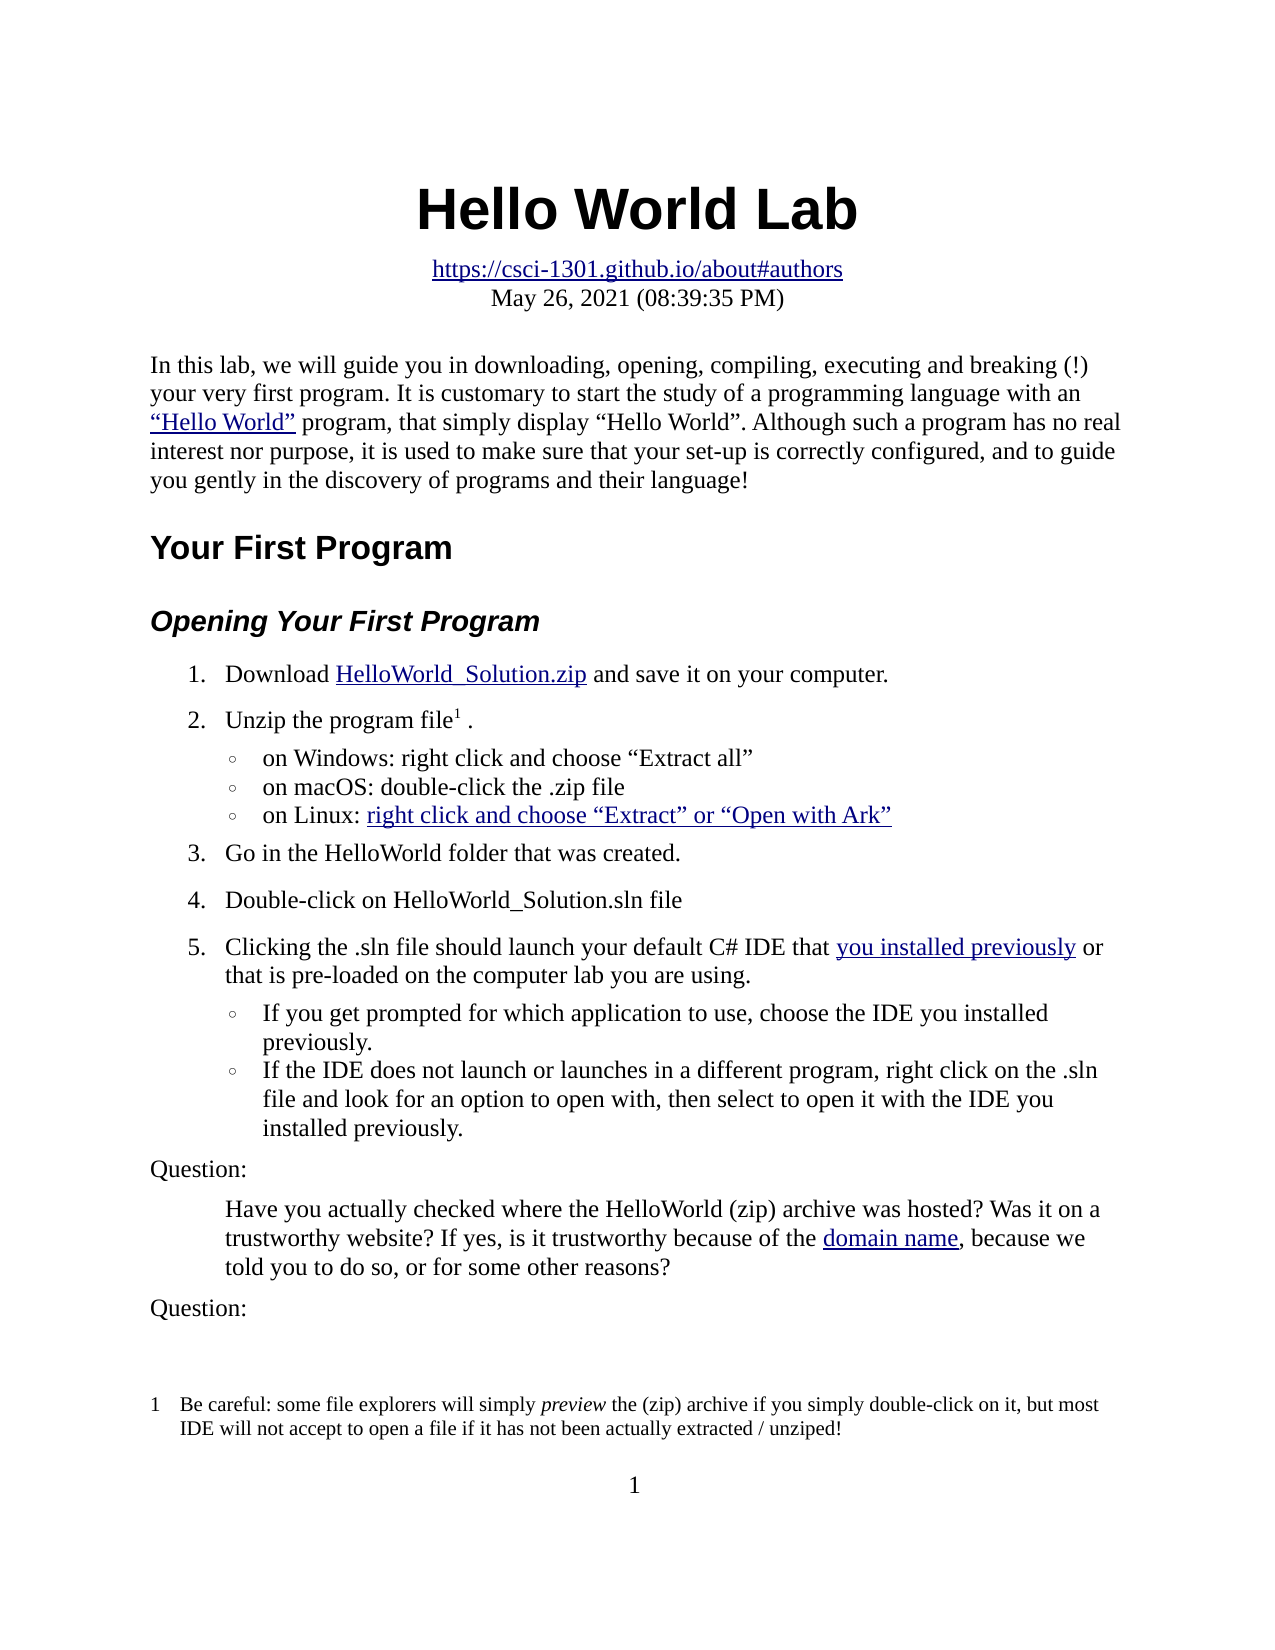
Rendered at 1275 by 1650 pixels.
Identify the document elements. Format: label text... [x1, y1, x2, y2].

list on macOS: double-click the .zip file [225, 772, 1125, 801]
list Double-click on HelloWorld_Solution.sln file [187, 885, 1125, 914]
list Download HelloWorld_Solution.zip and save it on your computer. [187, 659, 1125, 687]
list on Linux: right click and choose “Extract” or “Open with Ark” [225, 801, 1125, 829]
subtitle Your First Program [150, 527, 1125, 566]
text In this lab, we will guide you in downloading, opening, compiling, executing and breaking (!) your very first program. It is customary to start the study of a programming language with an “Hello World” program, that simply display “Hello World”. Although such a program has no real interest nor purpose, it is used to make sure that your set-up is correctly configured, and to guide you gently in the discovery of programs and their language! [150, 350, 1125, 493]
list Be careful: some file explorers will simply preview the (zip) archive if you simply double-click on it, but most IDE will not accept to open a file if it has not been actually extracted / unziped! [150, 1392, 1125, 1440]
list Clicking the .sln file should launch your default C# IDE that you installed previously or that is pre-loaded on the computer lab you are using. [187, 932, 1125, 989]
list If the IDE does not launch or launches in a different program, right click on the .sln file and look for an option to open with, then select to open it with the IDE you installed previously. [225, 1056, 1125, 1142]
text Question: [150, 1154, 1125, 1182]
list Go in the HelloWorld folder that was created. [187, 838, 1125, 867]
subtitle Opening Your First Program [150, 604, 1125, 637]
list Unzip the program file . [187, 705, 1125, 734]
text Question: [150, 1293, 1125, 1321]
list If you get prompted for which application to use, choose the IDE you installed previously. [225, 998, 1125, 1056]
title Hello World Lab [150, 175, 1125, 242]
text https://csci-1301.github.io/about#authors [150, 254, 1125, 283]
list on Windows: right click and choose “Extract all” [225, 743, 1125, 772]
text Have you actually checked where the HelloWorld (zip) archive was hosted? Was it on a trustworthy website? If yes, is it trustworthy because of the domain name, because we told you to do so, or for some other reasons? [225, 1194, 1125, 1281]
text May 26, 2021 (08:39:35 PM) [150, 283, 1125, 312]
